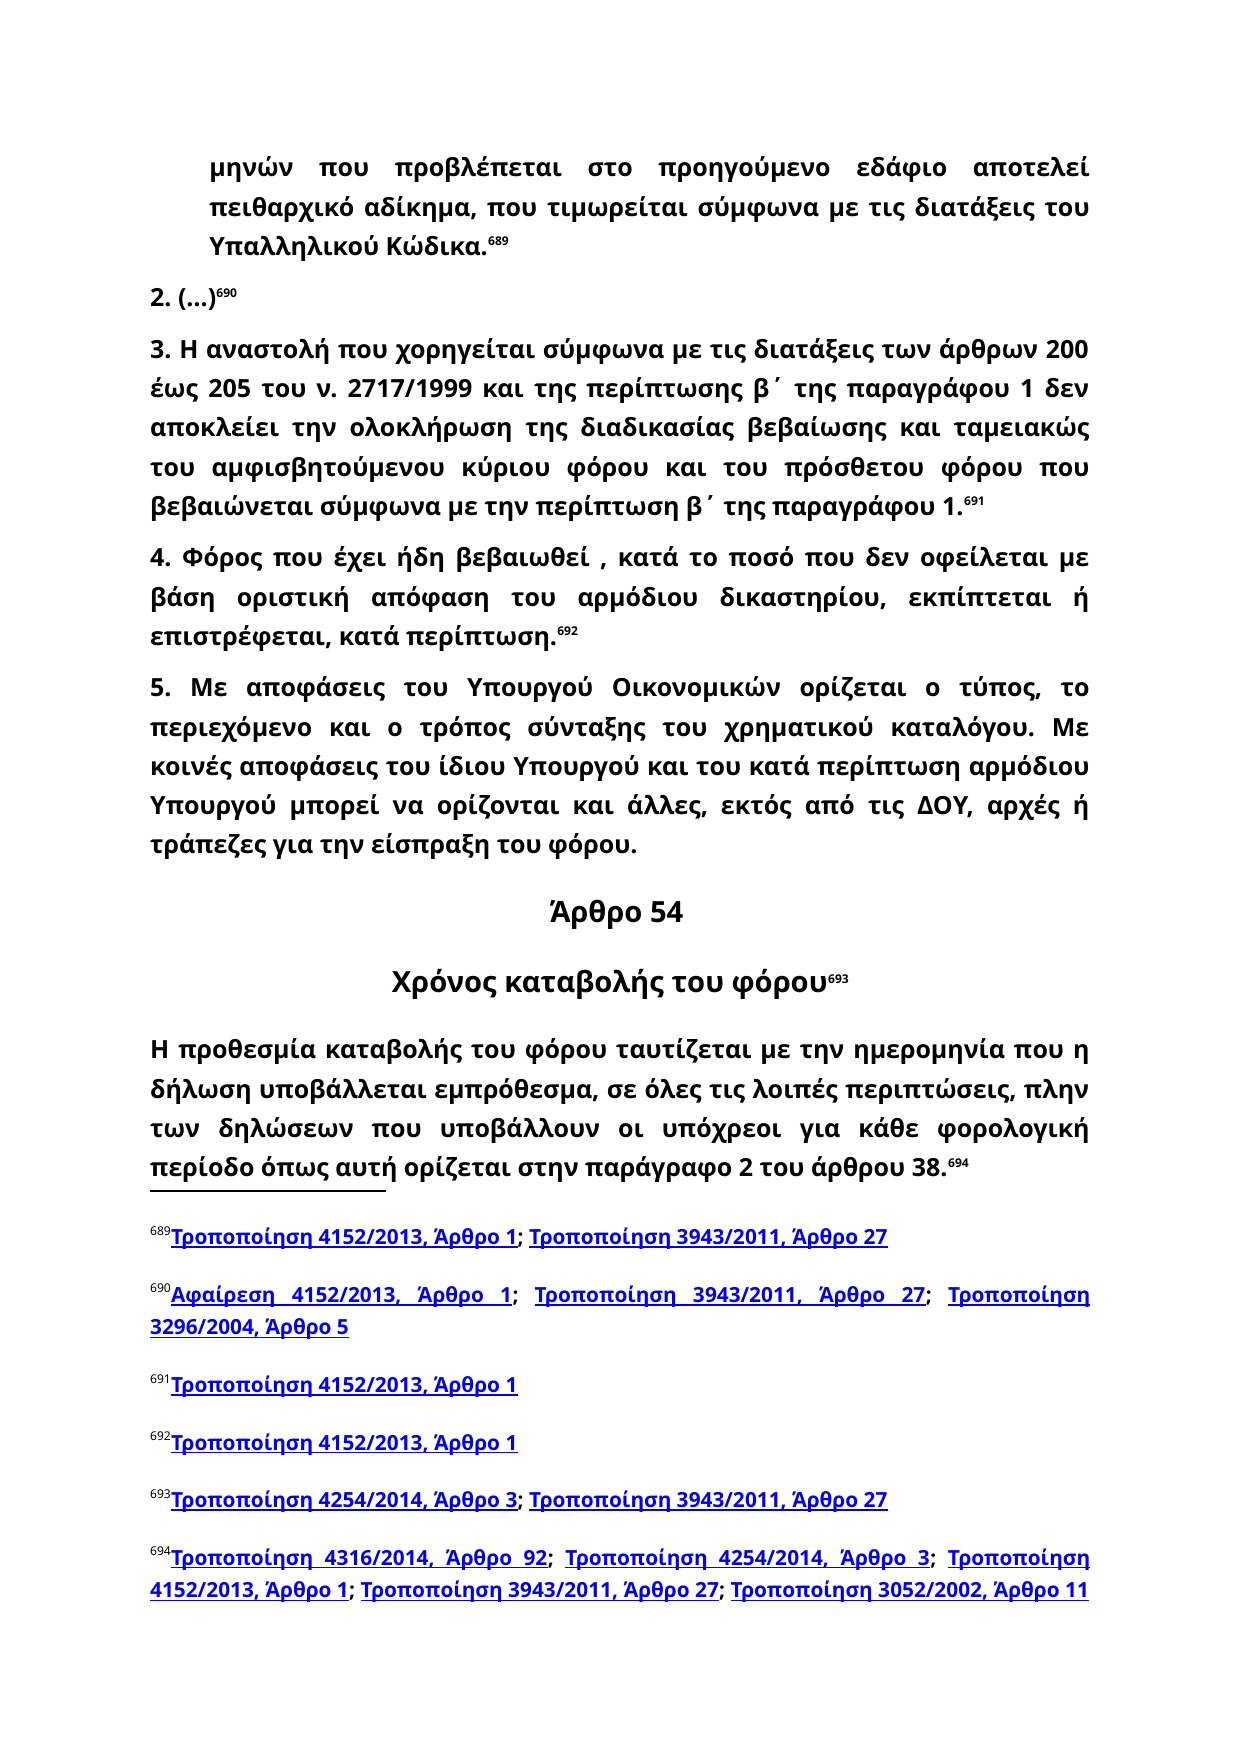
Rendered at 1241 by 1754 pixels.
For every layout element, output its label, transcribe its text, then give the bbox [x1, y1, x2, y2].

text 2. (…) [150, 280, 1090, 314]
text 5. Με αποφάσεις του Υπουργού Οικονομικών ορίζεται ο τύπος, το περιεχόμενο και ο τρόπος σύνταξης του χρηματικού καταλόγου. Με κοινές αποφάσεις του ίδιου Υπουργού και του κατά περίπτωση αρμόδιου Υπουργού μπορεί να ορίζονται και άλλες, εκτός από τις ΔΟΥ, αρχές ή τράπεζες για την είσπραξη του φόρου. [150, 670, 1090, 861]
subtitle Χρόνος καταβολής του φόρου [150, 961, 1090, 1001]
list μηνών που προβλέπεται στο προηγούμενο εδάφιο αποτελεί πειθαρχικό αδίκημα, που τιμωρείται σύμφωνα με τις διατάξεις του Υπαλληλικού Κώδικα. [150, 150, 1090, 262]
subtitle Άρθρο 54 [150, 891, 1090, 931]
text Τροποποίηση 4254/2014, Άρθρο 3; Τροποποίηση 3943/2011, Άρθρο 27 [150, 1485, 1090, 1514]
text Τροποποίηση 4152/2013, Άρθρο 1; Τροποποίηση 3943/2011, Άρθρο 27 [150, 1222, 1090, 1251]
text Τροποποίηση 4152/2013, Άρθρο 1 [150, 1428, 1090, 1456]
text Τροποποίηση 4152/2013, Άρθρο 1 [150, 1370, 1090, 1398]
text Τροποποίηση 4316/2014, Άρθρο 92; Τροποποίηση 4254/2014, Άρθρο 3; Τροποποίηση 4152/2013, Άρθρο 1; Τροποποίηση 3943/2011, Άρθρο 27; Τροποποίηση 3052/2002, Άρθρο 11 [150, 1543, 1090, 1604]
text Η προθεσμία καταβολής του φόρου ταυτίζεται με την ημερομηνία που η δήλωση υποβάλλεται εμπρόθεσμα, σε όλες τις λοιπές περιπτώσεις, πλην των δηλώσεων που υποβάλλουν οι υπόχρεοι για κάθε φορολογική περίοδο όπως αυτή ορίζεται στην παράγραφο 2 του άρθρου 38. [150, 1032, 1090, 1184]
text 4. Φόρος που έχει ήδη βεβαιωθεί , κατά το ποσό που δεν οφείλεται με βάση οριστική απόφαση του αρμόδιου δικαστηρίου, εκπίπτεται ή επιστρέφεται, κατά περίπτωση. [150, 540, 1090, 652]
text Αφαίρεση 4152/2013, Άρθρο 1; Τροποποίηση 3943/2011, Άρθρο 27; Τροποποίηση 3296/2004, Άρθρο 5 [150, 1280, 1090, 1341]
text 3. Η αναστολή που χορηγείται σύμφωνα με τις διατάξεις των άρθρων 200 έως 205 του ν. 2717/1999 και της περίπτωσης β΄ της παραγράφου 1 δεν αποκλείει την ολοκλήρωση της διαδικασίας βεβαίωσης και ταμειακώς του αμφισβητούμενου κύριου φόρου και του πρόσθετου φόρου που βεβαιώνεται σύμφωνα με την περίπτωση β΄ της παραγράφου 1. [150, 332, 1090, 522]
